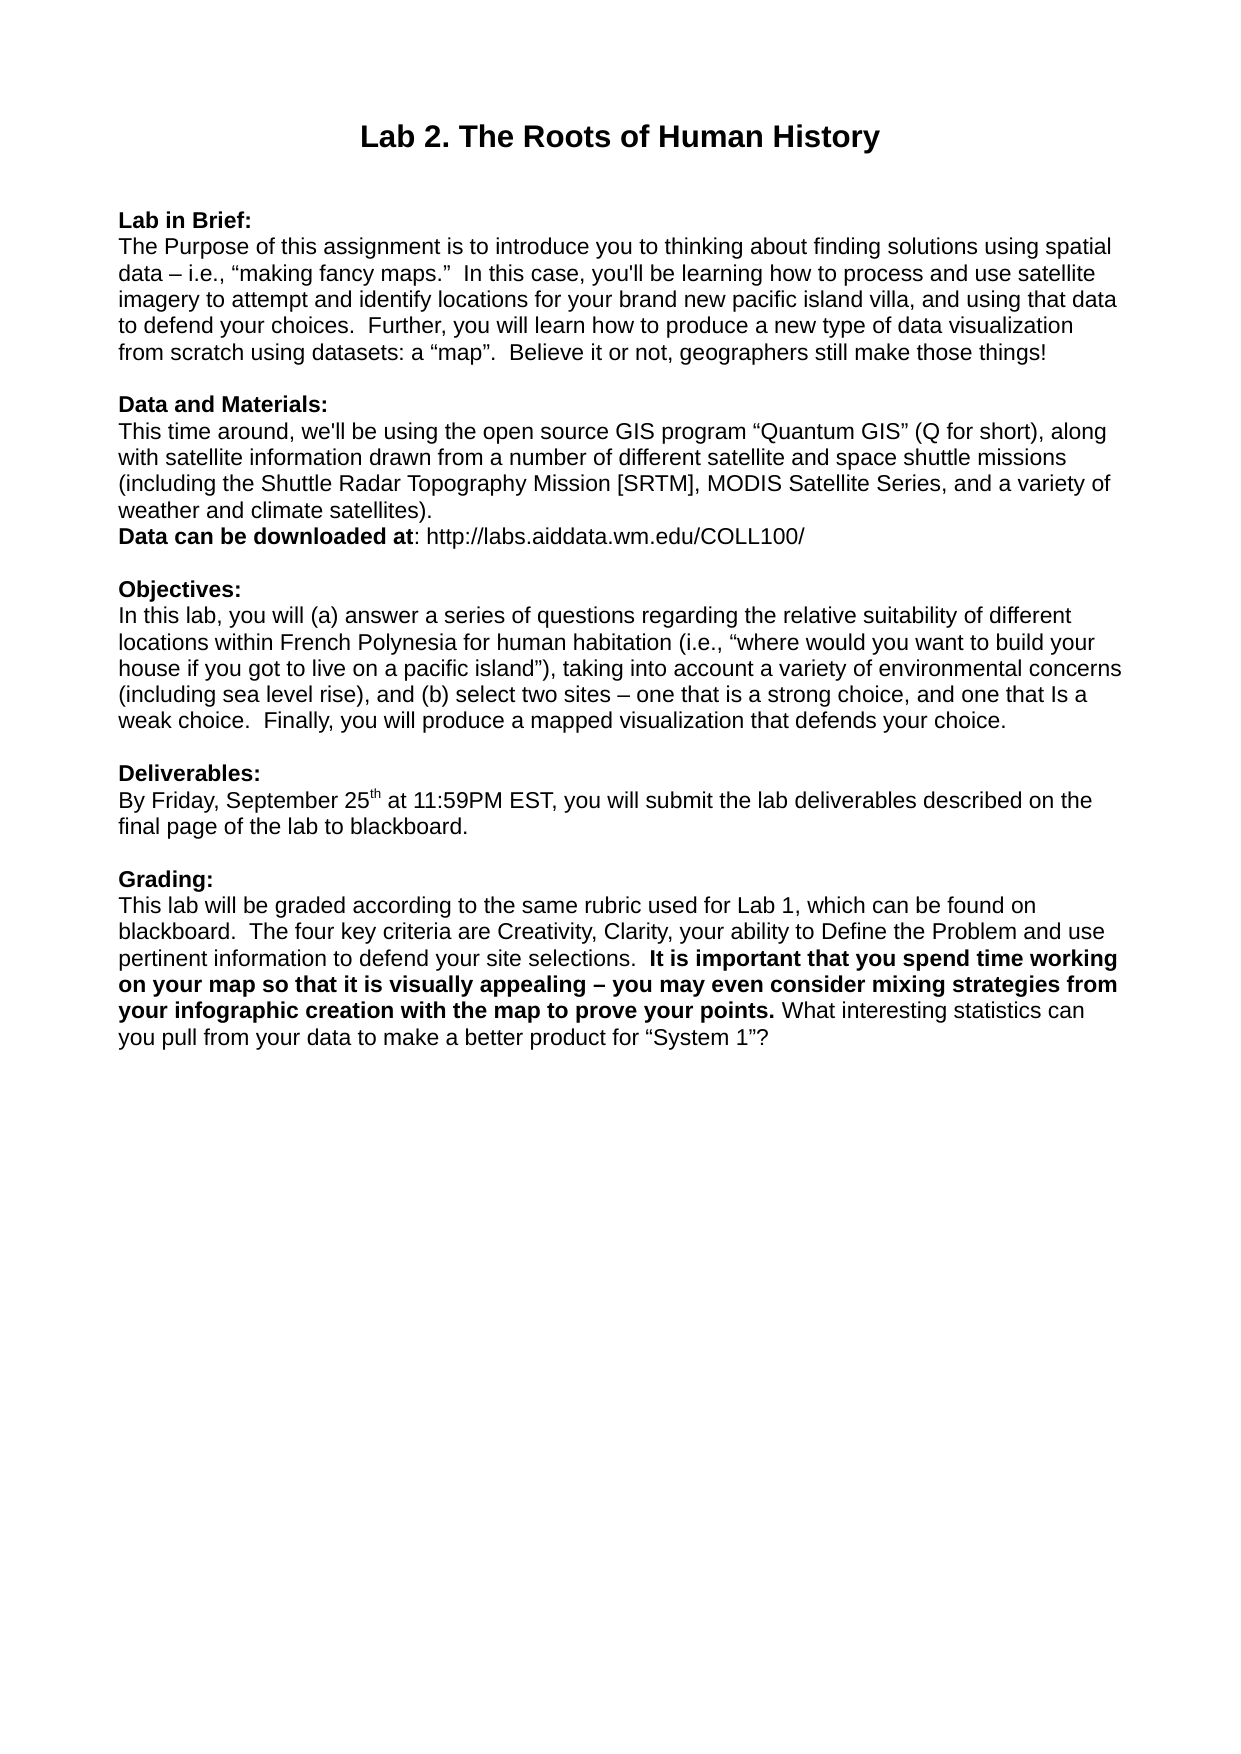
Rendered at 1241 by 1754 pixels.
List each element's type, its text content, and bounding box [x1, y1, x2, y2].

text This time around, we'll be using the open source GIS program “Quantum GIS” (Q for short), along with satellite information drawn from a number of different satellite and space shuttle missions (including the Shuttle Radar Topography Mission [SRTM], MODIS Satellite Series, and a variety of weather and climate satellites). [118, 418, 1122, 523]
text Data can be downloaded at: http://labs.aiddata.wm.edu/COLL100/ [118, 523, 1122, 549]
text Grading: [118, 866, 1122, 892]
text Lab 2. The Roots of Human History [118, 118, 1122, 154]
text Lab in Brief: [118, 207, 1122, 233]
text Data and Materials: [118, 391, 1122, 418]
text Deliverables: [118, 760, 1122, 787]
text This lab will be graded according to the same rubric used for Lab 1, which can be found on blackboard. The four key criteria are Creativity, Clarity, your ability to Define the Problem and use pertinent information to defend your site selections. It is important that you spend time working on your map so that it is visually appealing – you may even consider mixing strategies from your infographic creation with the map to prove your points. What interesting statistics can you pull from your data to make a better product for “System 1”? [118, 892, 1122, 1050]
text By Friday, September 25th at 11:59PM EST, you will submit the lab deliverables described on the final page of the lab to blackboard. [118, 787, 1122, 839]
text In this lab, you will (a) answer a series of questions regarding the relative suitability of different locations within French Polynesia for human habitation (i.e., “where would you want to build your house if you got to live on a pacific island”), taking into account a variety of environmental concerns (including sea level rise), and (b) select two sites – one that is a strong choice, and one that Is a weak choice. Finally, you will produce a mapped visualization that defends your choice. [118, 602, 1122, 734]
text The Purpose of this assignment is to introduce you to thinking about finding solutions using spatial data – i.e., “making fancy maps.” In this case, you'll be learning how to process and use satellite imagery to attempt and identify locations for your brand new pacific island villa, and using that data to defend your choices. Further, you will learn how to produce a new type of data visualization from scratch using datasets: a “map”. Believe it or not, geographers still make those things! [118, 233, 1122, 365]
text Objectives: [118, 576, 1122, 602]
